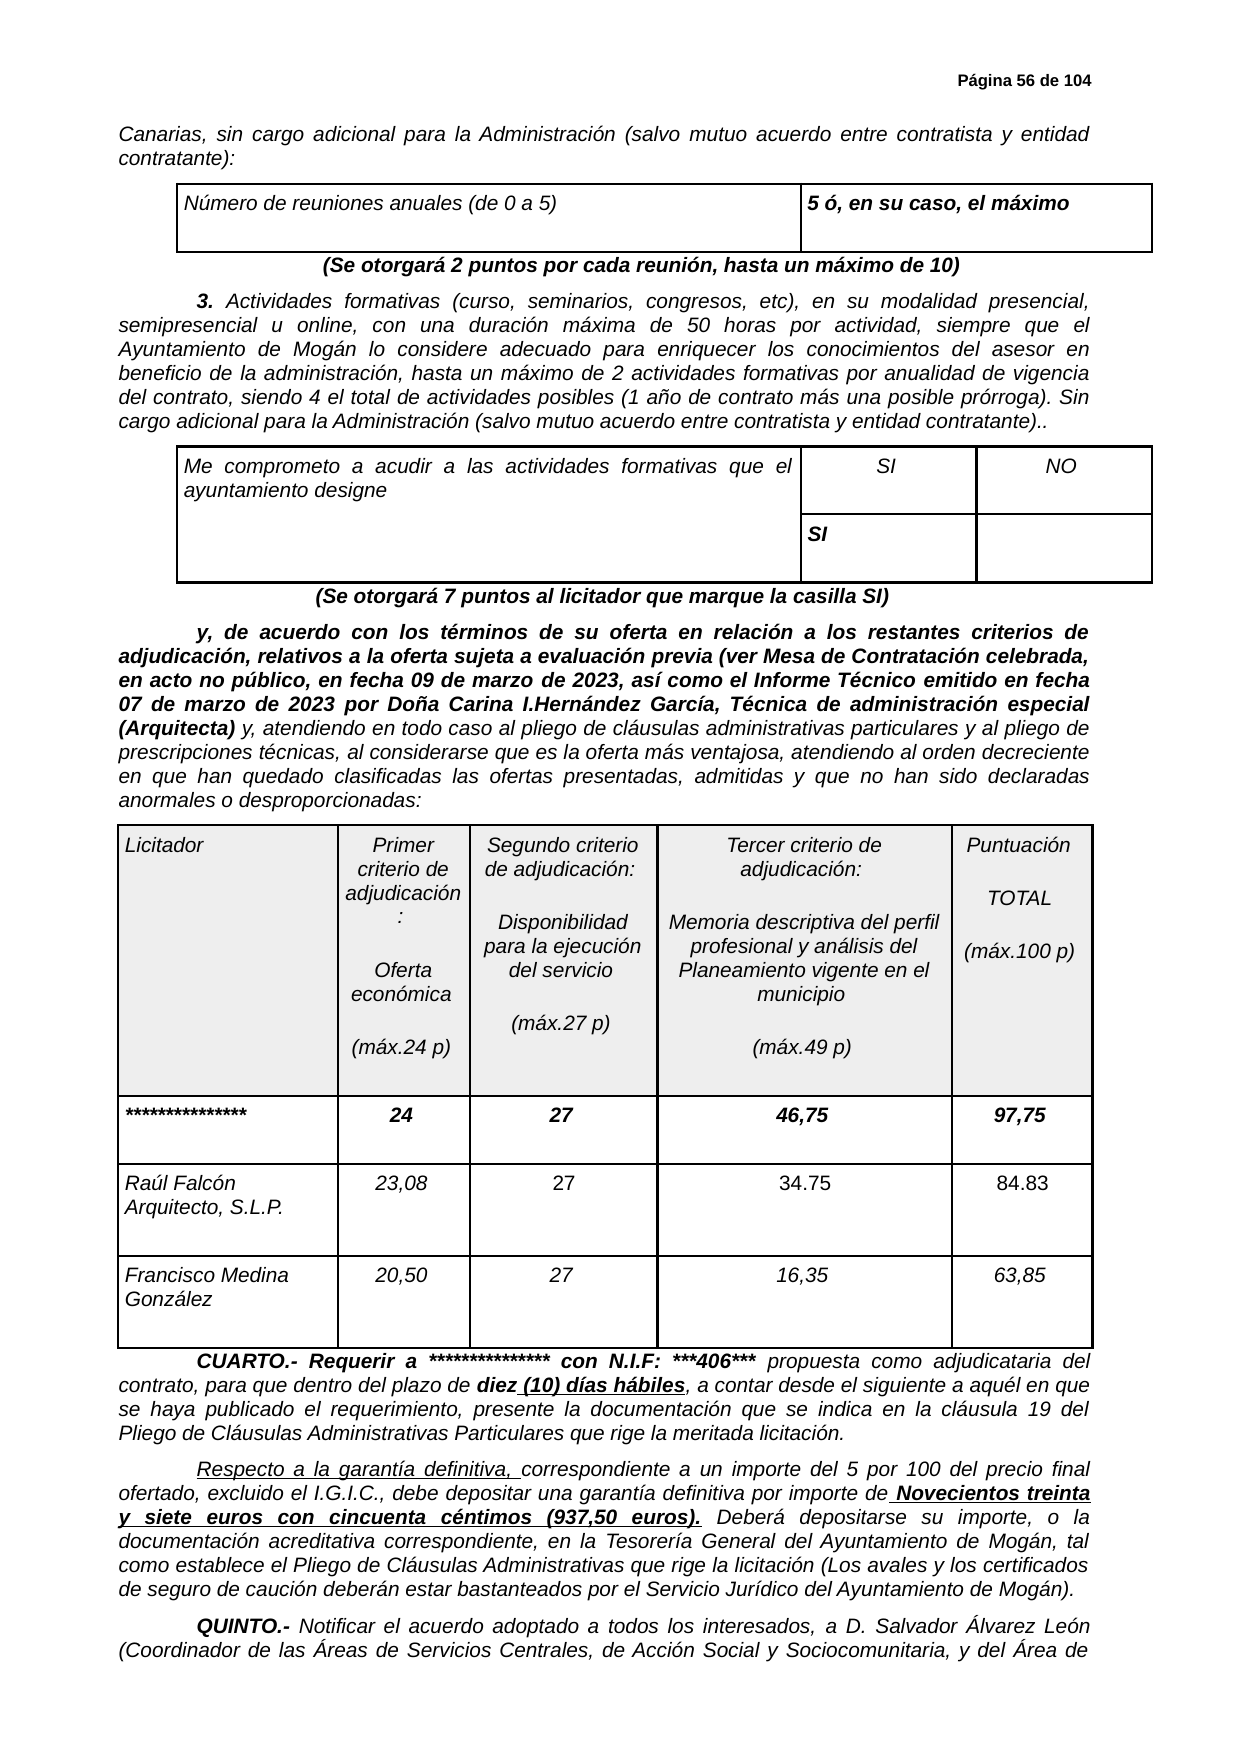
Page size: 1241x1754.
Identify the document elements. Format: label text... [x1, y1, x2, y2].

text (Se otorgará 2 puntos por cada reunión, hasta un máximo de 10) [118, 253, 1092, 277]
table_cell 97,75 [953, 1097, 1091, 1163]
table_header Número de reuniones anuales (de 0 a 5) [178, 185, 800, 251]
table_header Puntuación TOTAL (máx.100 p) [953, 826, 1091, 1095]
table_cell *************** [119, 1097, 337, 1163]
text Canarias, sin cargo adicional para la Administración (salvo mutuo acuerdo entre contratista y entidad contratante): [118, 122, 1092, 170]
table_header NO [978, 448, 1151, 513]
table_header Licitador [119, 826, 337, 1095]
table_header Primer criterio de adjudicación: Oferta económica (máx.24 p) [339, 826, 469, 1095]
text QUINTO.- Notificar el acuerdo adoptado a todos los interesados, a D. Salvador Álvarez León (Coordinador de las Áreas de Servicios Centrales, de Acción Social y Sociocomunitaria, y del Área de [118, 1613, 1092, 1661]
table_cell 20,50 [339, 1257, 469, 1347]
table_cell 16,35 [659, 1257, 951, 1347]
table_cell 46,75 [659, 1097, 951, 1163]
table_cell 34,75 [659, 1165, 951, 1255]
table_header Tercer criterio de adjudicación: Memoria descriptiva del perfil profesional y análisis del Planeamiento vigente en el municipio (máx.49 p) [659, 826, 951, 1095]
text (Se otorgará 7 puntos al licitador que marque la casilla SI) [118, 583, 1092, 607]
table_cell 24 [339, 1097, 469, 1163]
table_header 5 ó, en su caso, el máximo [802, 185, 1151, 251]
table_cell 27 [471, 1257, 656, 1347]
table_cell 84,83 [953, 1165, 1091, 1255]
table_cell 63,85 [953, 1257, 1091, 1347]
text 3. Actividades formativas (curso, seminarios, congresos, etc), en su modalidad presencial, semipresencial u online, con una duración máxima de 50 horas por actividad, siempre que el Ayuntamiento de Mogán lo considere adecuado para enriquecer los conocimientos del asesor en beneficio de la administración, hasta un máximo de 2 actividades formativas por anualidad de vigencia del contrato, siendo 4 el total de actividades posibles (1 año de contrato más una posible prórroga). Sin cargo adicional para la Administración (salvo mutuo acuerdo entre contratista y entidad contratante).. [118, 289, 1092, 433]
table_header Me comprometo a acudir a las actividades formativas que el ayuntamiento designe [178, 448, 800, 581]
table_cell 23,08 [339, 1165, 469, 1255]
text CUARTO.- Requerir a *************** con N.I.F: ***406*** propuesta como adjudicataria del contrato, para que dentro del plazo de diez (10) días hábiles, a contar desde el siguiente a aquél en que se haya publicado el requerimiento, presente la documentación que se indica en la cláusula 19 del Pliego de Cláusulas Administrativas Particulares que rige la meritada licitación. [118, 1349, 1092, 1445]
table_cell SI [802, 515, 975, 581]
table_header Segundo criterio de adjudicación: Disponibilidad para la ejecución del servicio (máx.27 p) [471, 826, 656, 1095]
table_header SI [802, 448, 975, 513]
text y, de acuerdo con los términos de su oferta en relación a los restantes criterios de adjudicación, relativos a la oferta sujeta a evaluación previa (ver Mesa de Contratación celebrada, en acto no público, en fecha 09 de marzo de 2023, así como el Informe Técnico emitido en fecha 07 de marzo de 2023 por Doña Carina I.Hernández García, Técnica de administración especial (Arquitecta) y, atendiendo en todo caso al pliego de cláusulas administrativas particulares y al pliego de prescripciones técnicas, al considerarse que es la oferta más ventajosa, atendiendo al orden decreciente en que han quedado clasificadas las ofertas presentadas, admitidas y que no han sido declaradas anormales o desproporcionadas: [118, 620, 1092, 812]
table_cell Raúl Falcón Arquitecto, S.L.P. [119, 1165, 337, 1255]
table_cell 27 [471, 1097, 656, 1163]
table_cell Francisco Medina González [119, 1257, 337, 1347]
table_cell [978, 515, 1151, 581]
table_cell 27 [471, 1165, 656, 1255]
text Respecto a la garantía definitiva, correspondiente a un importe del 5 por 100 del precio final ofertado, excluido el I.G.I.C., debe depositar una garantía definitiva por importe de Novecientos treinta y siete euros con cincuenta céntimos (937,50 euros). Deberá depositarse su importe, o la documentación acreditativa correspondiente, en la Tesorería General del Ayuntamiento de Mogán, tal como establece el Pliego de Cláusulas Administrativas que rige la licitación (Los avales y los certificados de seguro de caución deberán estar bastanteados por el Servicio Jurídico del Ayuntamiento de Mogán). [118, 1457, 1092, 1601]
